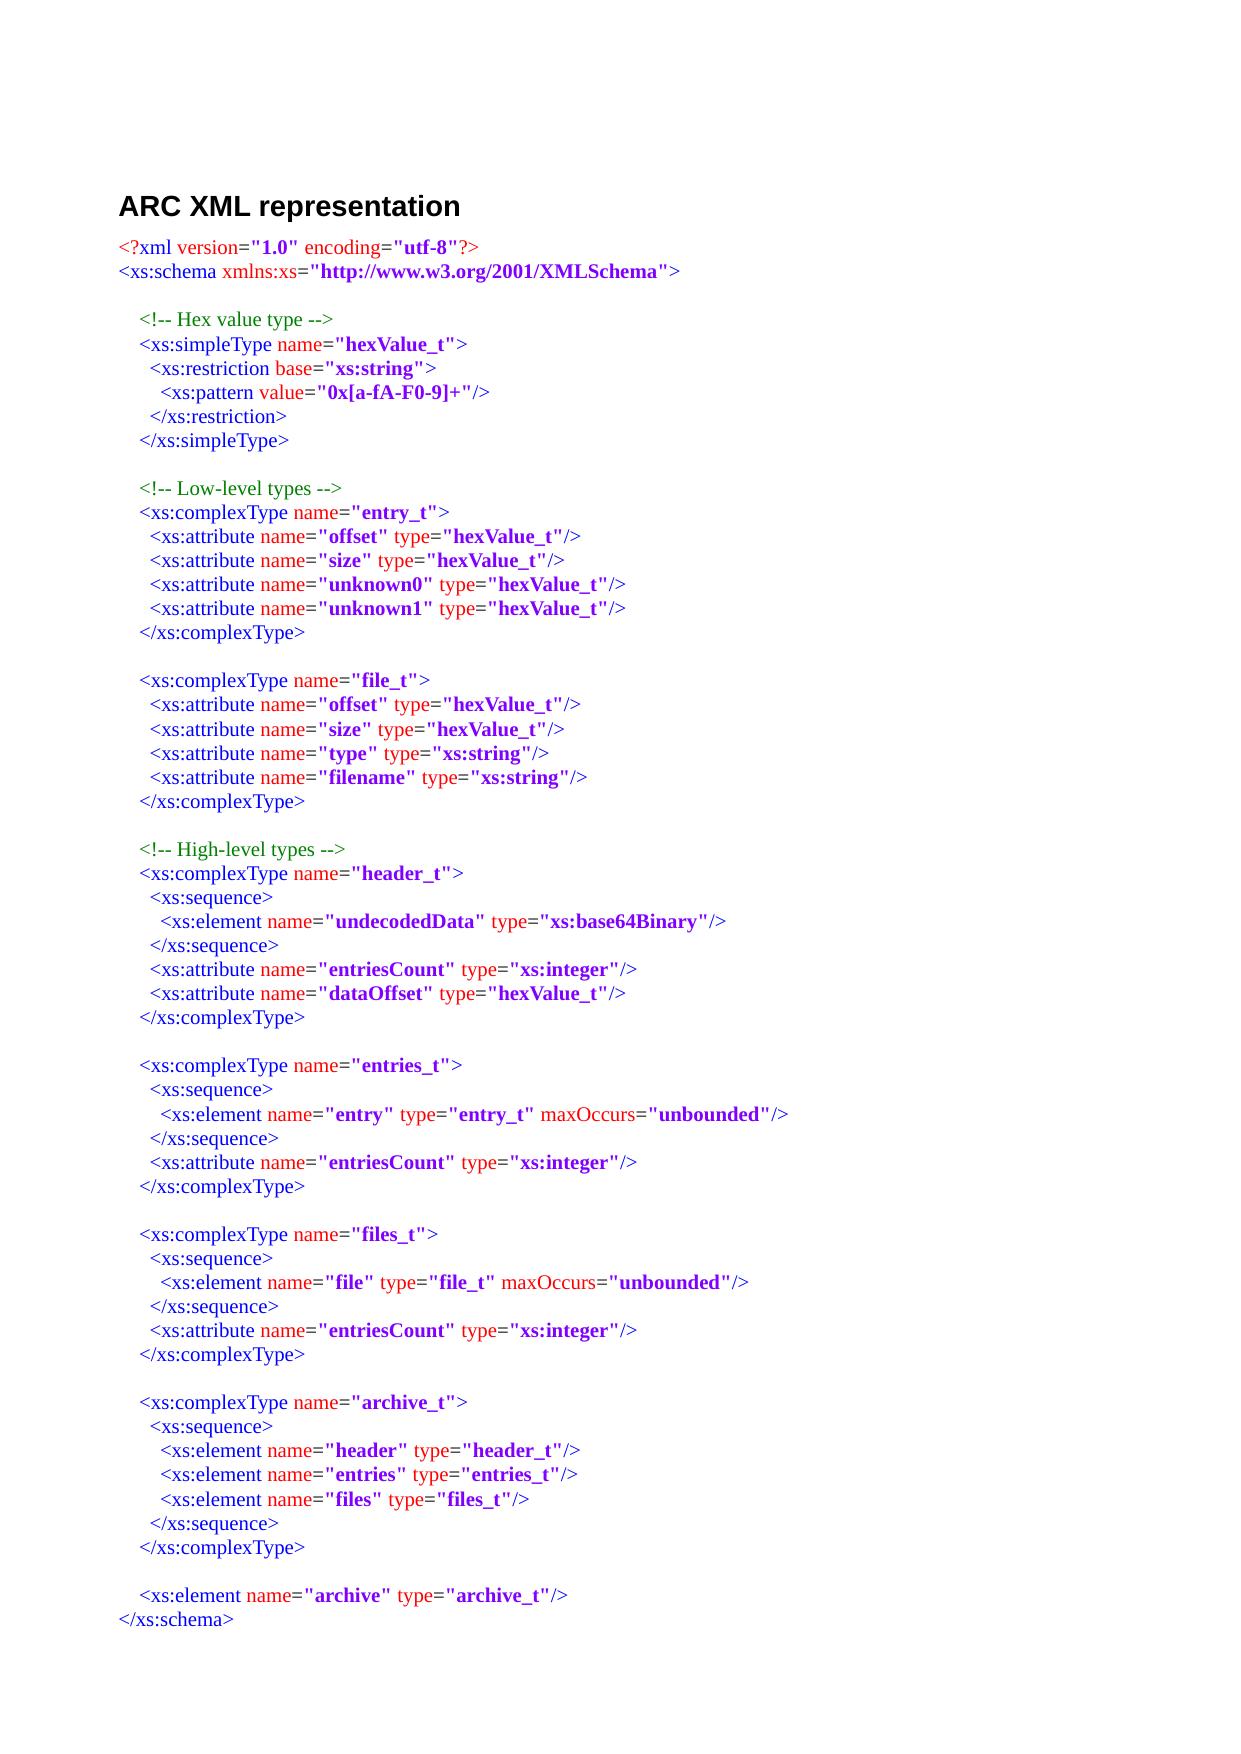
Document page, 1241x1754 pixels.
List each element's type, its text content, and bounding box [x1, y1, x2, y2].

text <xs:complexType name="file_t"> [118, 668, 1122, 692]
text <xs:simpleType name="hexValue_t"> [118, 331, 1122, 356]
text </xs:sequence> [118, 1294, 1122, 1318]
text <xs:attribute name="offset" type="hexValue_t"/> [118, 692, 1122, 716]
text </xs:complexType> [118, 1005, 1122, 1029]
text <xs:attribute name="dataOffset" type="hexValue_t"/> [118, 981, 1122, 1005]
text <xs:attribute name="entriesCount" type="xs:integer"/> [118, 957, 1122, 981]
text <xs:sequence> [118, 1414, 1122, 1438]
text </xs:simpleType> [118, 428, 1122, 452]
text <xs:attribute name="unknown0" type="hexValue_t"/> [118, 572, 1122, 596]
text <xs:element name="file" type="file_t" maxOccurs="unbounded"/> [118, 1270, 1122, 1294]
text </xs:restriction> [118, 404, 1122, 428]
text <xs:attribute name="size" type="hexValue_t"/> [118, 548, 1122, 572]
text <xs:complexType name="archive_t"> [118, 1390, 1122, 1414]
text <xs:complexType name="entries_t"> [118, 1053, 1122, 1077]
text </xs:complexType> [118, 1534, 1122, 1559]
text <xs:complexType name="entry_t"> [118, 500, 1122, 524]
text <?xml version="1.0" encoding="utf-8"?> [118, 235, 1122, 259]
text <xs:sequence> [118, 885, 1122, 909]
text </xs:complexType> [118, 1342, 1122, 1366]
text <xs:element name="header" type="header_t"/> [118, 1438, 1122, 1462]
text <xs:sequence> [118, 1077, 1122, 1101]
text </xs:schema> [118, 1607, 1122, 1631]
text <xs:element name="archive" type="archive_t"/> [118, 1583, 1122, 1607]
text <xs:element name="files" type="files_t"/> [118, 1486, 1122, 1511]
subtitle ARC XML representation [118, 189, 1122, 223]
text <xs:sequence> [118, 1246, 1122, 1270]
text <xs:element name="undecodedData" type="xs:base64Binary"/> [118, 909, 1122, 933]
text <xs:attribute name="offset" type="hexValue_t"/> [118, 524, 1122, 548]
text </xs:complexType> [118, 1174, 1122, 1198]
text <xs:attribute name="entriesCount" type="xs:integer"/> [118, 1318, 1122, 1342]
text <xs:element name="entries" type="entries_t"/> [118, 1462, 1122, 1486]
text <xs:pattern value="0x[a-fA-F0-9]+"/> [118, 379, 1122, 404]
text <xs:attribute name="type" type="xs:string"/> [118, 741, 1122, 764]
text <!-- High-level types --> [118, 837, 1122, 861]
text <xs:complexType name="files_t"> [118, 1222, 1122, 1246]
text <xs:element name="entry" type="entry_t" maxOccurs="unbounded"/> [118, 1101, 1122, 1126]
text </xs:complexType> [118, 620, 1122, 644]
text <xs:attribute name="entriesCount" type="xs:integer"/> [118, 1149, 1122, 1174]
text <xs:attribute name="unknown1" type="hexValue_t"/> [118, 596, 1122, 620]
text </xs:complexType> [118, 789, 1122, 813]
text <xs:complexType name="header_t"> [118, 861, 1122, 885]
text </xs:sequence> [118, 1126, 1122, 1149]
text </xs:sequence> [118, 1511, 1122, 1534]
text <xs:attribute name="filename" type="xs:string"/> [118, 764, 1122, 789]
text <!-- Low-level types --> [118, 476, 1122, 500]
text <xs:schema xmlns:xs="http://www.w3.org/2001/XMLSchema"> [118, 259, 1122, 283]
text </xs:sequence> [118, 933, 1122, 957]
text <xs:attribute name="size" type="hexValue_t"/> [118, 716, 1122, 741]
text <xs:restriction base="xs:string"> [118, 356, 1122, 379]
text <!-- Hex value type --> [118, 307, 1122, 331]
